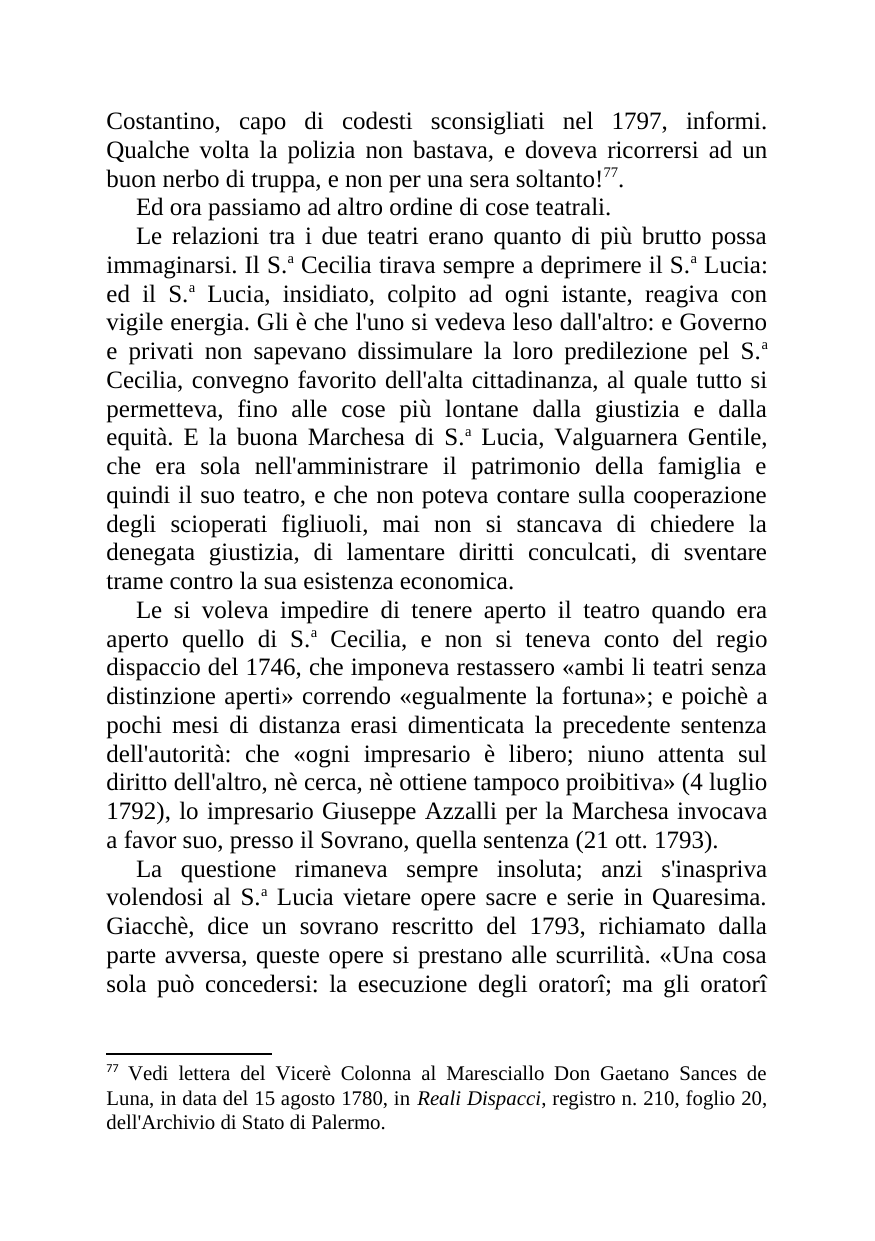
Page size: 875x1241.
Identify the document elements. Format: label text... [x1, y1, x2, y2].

text Le si voleva impedire di tenere aperto il teatro quando era aperto quello di S.a Cecilia, e non si teneva conto del regio dispaccio del 1746, che imponeva restassero «ambi li teatri senza distinzione aperti» correndo «egualmente la fortuna»; e poichè a pochi mesi di distanza erasi dimenticata la precedente sentenza dell'autorità: che «ogni impresario è libero; niuno attenta sul diritto dell'altro, nè cerca, nè ottiene tampoco proibitiva» (4 luglio 1792), lo impresario Giuseppe Azzalli per la Marchesa invocava a favor suo, presso il Sovrano, quella sentenza (21 ott. 1793). [106, 595, 768, 854]
text La questione rimaneva sempre insoluta; anzi s'inaspriva volendosi al S.a Lucia vietare opere sacre e serie in Quaresima. Giacchè, dice un sovrano rescritto del 1793, richiamato dalla parte avversa, queste opere si prestano alle scurrilità. «Una cosa sola può concedersi: la esecuzione degli oratorî; ma gli oratorî [106, 854, 768, 997]
text Le relazioni tra i due teatri erano quanto di più brutto possa immaginarsi. Il S.a Cecilia tirava sempre a deprimere il S.a Lucia: ed il S.a Lucia, insidiato, colpito ad ogni istante, reagiva con vigile energia. Gli è che l'uno si vedeva leso dall'altro: e Governo e privati non sapevano dissimulare la loro predilezione pel S.a Cecilia, convegno favorito dell'alta cittadinanza, al quale tutto si permetteva, fino alle cose più lontane dalla giustizia e dalla equità. E la buona Marchesa di S.a Lucia, Valguarnera Gentile, che era sola nell'amministrare il patrimonio della famiglia e quindi il suo teatro, e che non poteva contare sulla cooperazione degli scioperati figliuoli, mai non si stancava di chiedere la denegata giustizia, di lamentare diritti conculcati, di sventare trame contro la sua esistenza economica. [106, 221, 768, 595]
text Ed ora passiamo ad altro ordine di cose teatrali. [106, 192, 768, 221]
text Costantino, capo di codesti sconsigliati nel 1797, informi. Qualche volta la polizia non bastava, e doveva ricorrersi ad un buon nerbo di truppa, e non per una sera soltanto!. [106, 106, 768, 192]
text Vedi lettera del Vicerè Colonna al Maresciallo Don Gaetano Sances de Luna, in data del 15 agosto 1780, in Reali Dispacci, registro n. 210, foglio 20, dell'Archivio di Stato di Palermo. [106, 1060, 768, 1134]
